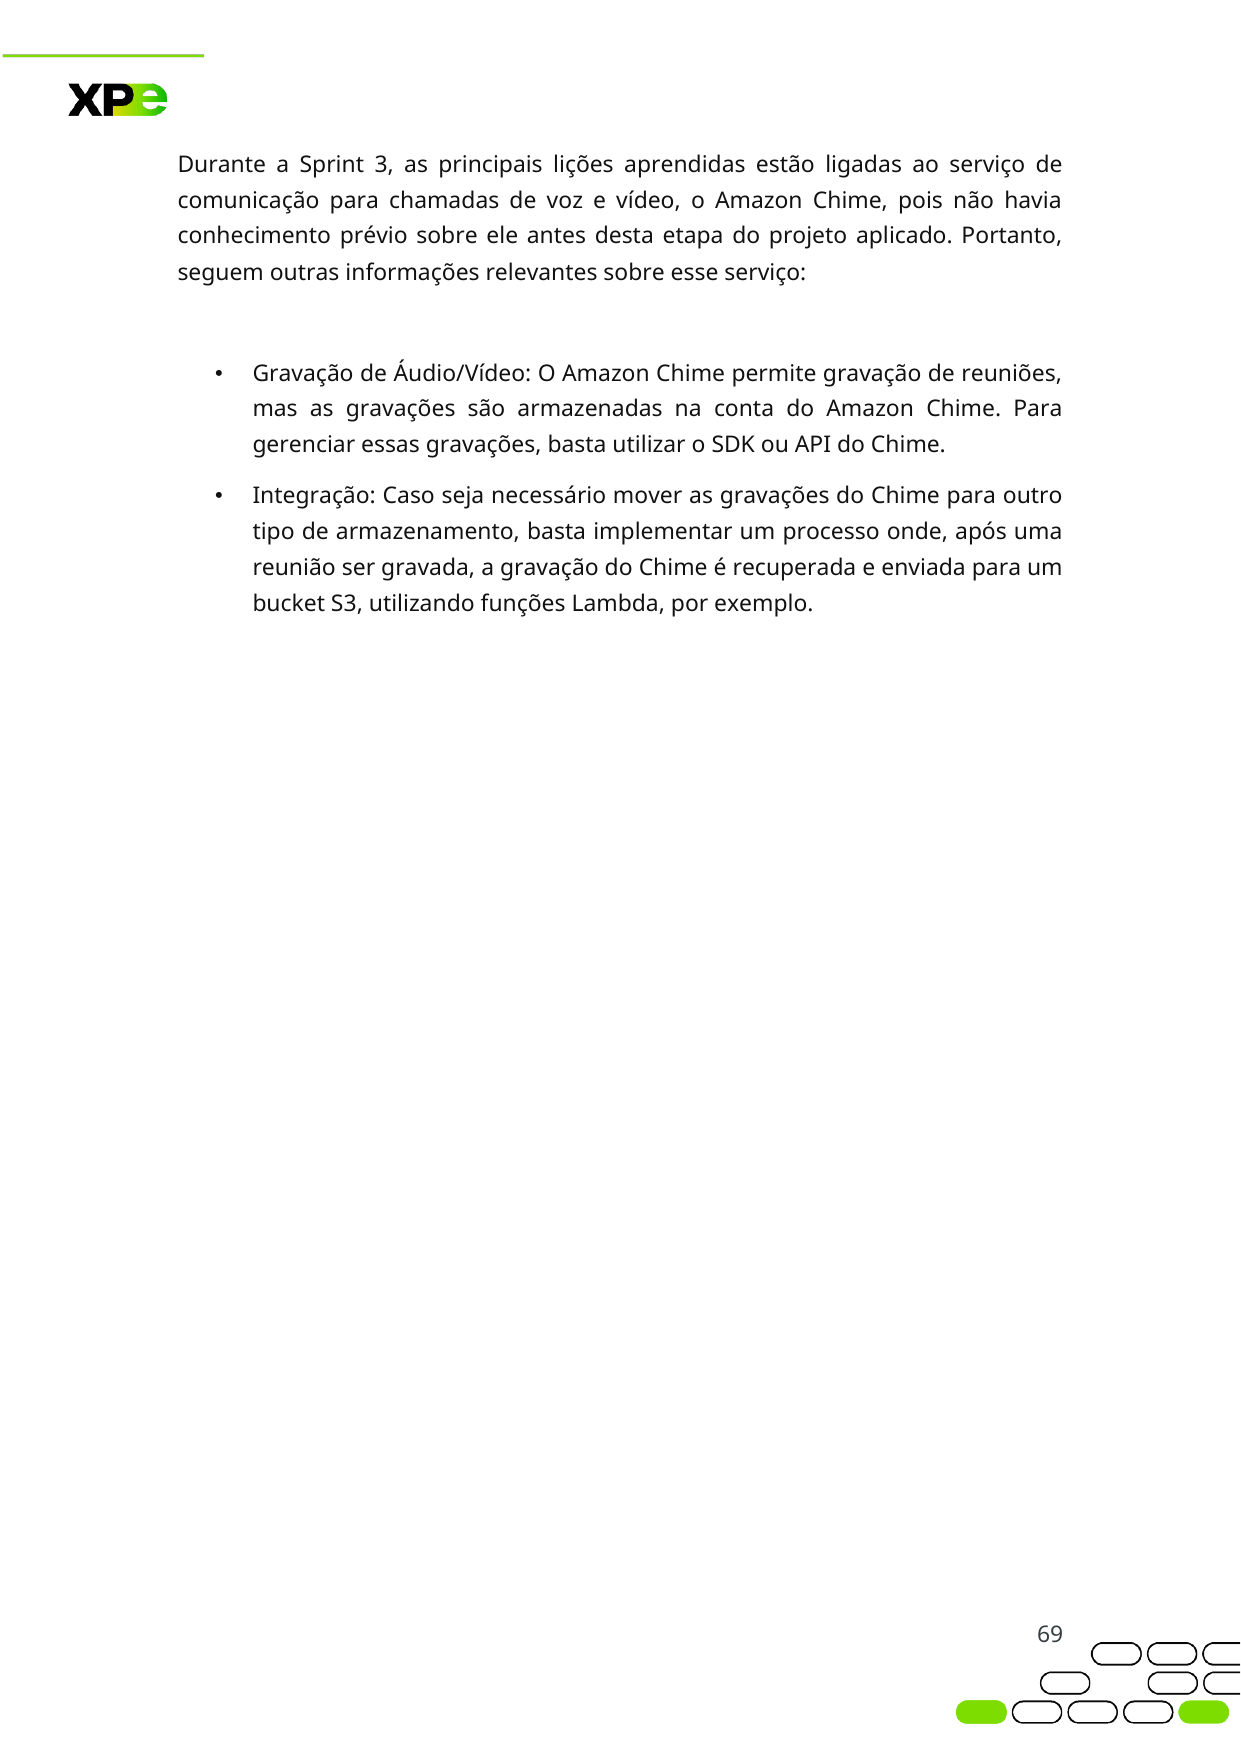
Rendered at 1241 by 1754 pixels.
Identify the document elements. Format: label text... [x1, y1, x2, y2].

text Durante a Sprint 3, as principais lições aprendidas estão ligadas ao serviço de comunicação para chamadas de voz e vídeo, o Amazon Chime, pois não havia conhecimento prévio sobre ele antes desta etapa do projeto aplicado. Portanto, seguem outras informações relevantes sobre esse serviço: [177, 148, 1063, 287]
list Integração: Caso seja necessário mover as gravações do Chime para outro tipo de armazenamento, basta implementar um processo onde, após uma reunião ser gravada, a gravação do Chime é recuperada e enviada para um bucket S3, utilizando funções Lambda, por exemplo. [215, 479, 1063, 618]
picture [955, 1642, 1241, 1724]
list Gravação de Áudio/Vídeo: O Amazon Chime permite gravação de reuniões, mas as gravações são armazenadas na conta do Amazon Chime. Para gerenciar essas gravações, basta utilizar o SDK ou API do Chime. [215, 356, 1063, 459]
picture [2, 51, 205, 148]
